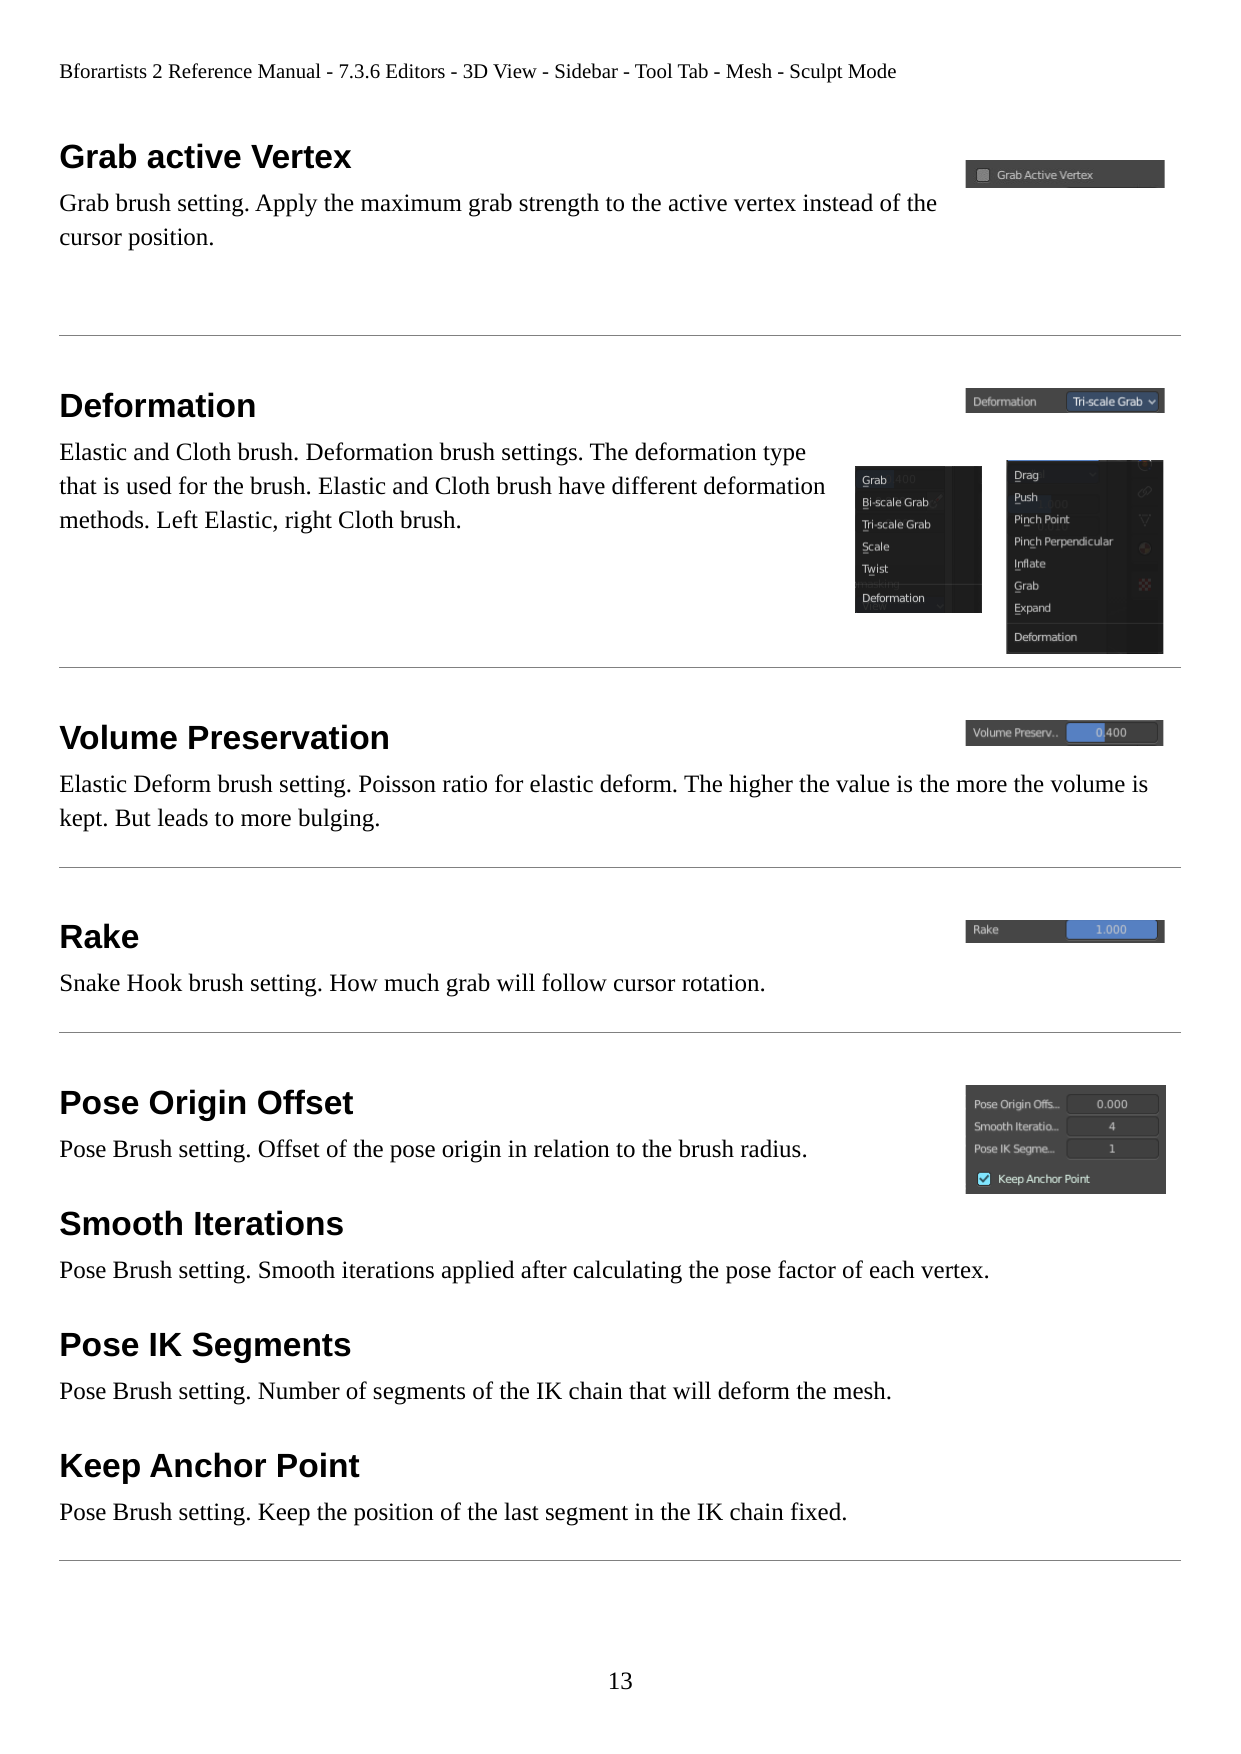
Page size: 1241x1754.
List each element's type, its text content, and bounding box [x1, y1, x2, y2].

picture [965, 920, 1165, 943]
text Elastic Deform brush setting. Poisson ratio for elastic deform. The higher the value is the more the volume is kept. But leads to more bulging. [59, 769, 1181, 832]
subtitle Volume Preservation [59, 718, 1181, 756]
subtitle Deformation [59, 385, 1181, 424]
subtitle Grab active Vertex [59, 137, 1181, 175]
text Pose Brush setting. Keep the position of the last segment in the IK chain fixed. [59, 1497, 1181, 1526]
subtitle Smooth Iterations [59, 1204, 1181, 1242]
text Pose Brush setting. Smooth iterations applied after calculating the pose factor of each vertex. [59, 1255, 1181, 1283]
picture [965, 720, 1164, 746]
picture [855, 466, 982, 613]
text Grab brush setting. Apply the maximum grab strength to the active vertex instead of the cursor position. [59, 188, 1181, 251]
text Pose Brush setting. Offset of the pose origin in relation to the brush radius. [59, 1134, 965, 1162]
text Elastic and Cloth brush. Deformation brush settings. The deformation type that is used for the brush. Elastic and Cloth brush have different deformation methods. Left Elastic, right Cloth brush. [59, 437, 1181, 534]
subtitle Rake [59, 917, 1181, 956]
picture [965, 388, 1165, 413]
text Snake Hook brush setting. How much grab will follow cursor rotation. [59, 968, 1181, 997]
text Pose Brush setting. Number of segments of the IK chain that will deform the mesh. [59, 1376, 1181, 1404]
picture [965, 1085, 1166, 1194]
picture [965, 160, 1165, 188]
subtitle Keep Anchor Point [59, 1446, 1181, 1484]
subtitle Pose Origin Offset [59, 1083, 1181, 1121]
subtitle Pose IK Segments [59, 1325, 1181, 1363]
picture [1006, 460, 1164, 654]
